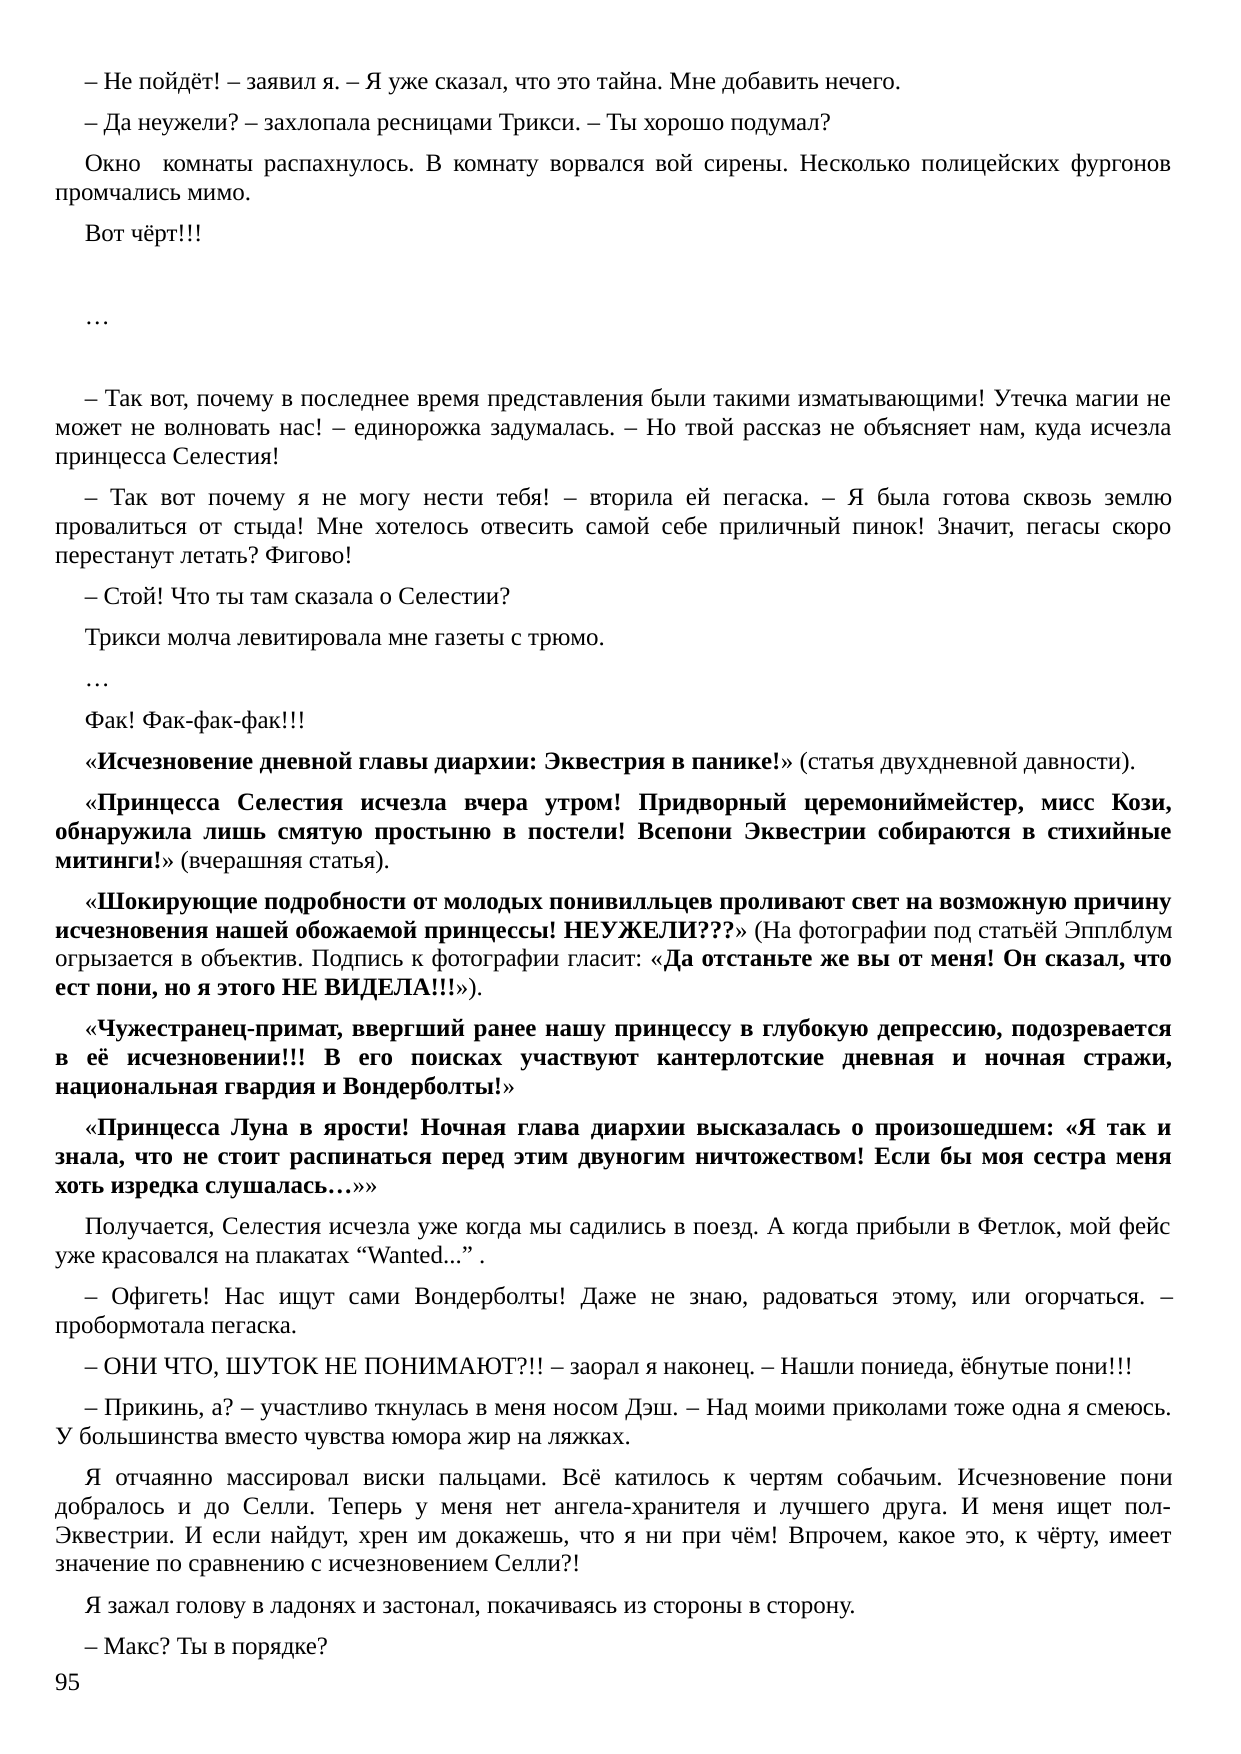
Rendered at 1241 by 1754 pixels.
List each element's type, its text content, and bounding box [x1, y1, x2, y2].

text «Исчезновение дневной главы диархии: Эквестрия в панике!» (статья двухдневной давности). [55, 746, 1173, 775]
text Фак! Фак-фак-фак!!! [55, 705, 1173, 733]
text – Макс? Ты в порядке? [55, 1631, 1173, 1660]
text Трикси молча левитировала мне газеты с трюмо. [55, 622, 1173, 651]
text «Чужестранец-примат, ввергший ранее нашу принцессу в глубокую депрессию, подозревается в её исчезновении!!! В его поисках участвуют кантерлотские дневная и ночная стражи, национальная гвардия и Вондерболты!» [55, 1013, 1173, 1100]
text Я зажал голову в ладонях и застонал, покачиваясь из стороны в сторону. [55, 1590, 1173, 1618]
text Вот чёрт!!! [55, 218, 1173, 247]
text «Шокирующие подробности от молодых понивилльцев проливают свет на возможную причину исчезновения нашей обожаемой принцессы! НЕУЖЕЛИ???» (На фотографии под статьёй Эпплблум огрызается в объектив. Подпись к фотографии гласит: «Да отстаньте же вы от меня! Он сказал, что ест пони, но я этого НЕ ВИДЕЛА!!!»). [55, 886, 1173, 1001]
text Я отчаянно массировал виски пальцами. Всё катилось к чертям собачьим. Исчезновение пони добралось и до Селли. Теперь у меня нет ангела-хранителя и лучшего друга. И меня ищет пол-Эквестрии. И если найдут, хрен им докажешь, что я ни при чём! Впрочем, какое это, к чёрту, имеет значение по сравнению с исчезновением Селли?! [55, 1462, 1173, 1577]
text – ОНИ ЧТО, ШУТОК НЕ ПОНИМАЮТ?!! – заорал я наконец. – Нашли пониеда, ёбнутые пони!!! [55, 1351, 1173, 1380]
text – Так вот почему я не могу нести тебя! – вторила ей пегаска. – Я была готова сквозь землю провалиться от стыда! Мне хотелось отвесить самой себе приличный пинок! Значит, пегасы скоро перестанут летать? Фигово! [55, 482, 1173, 568]
text – Не пойдёт! – заявил я. – Я уже сказал, что это тайна. Мне добавить нечего. [55, 66, 1173, 95]
text Окно комнаты распахнулось. В комнату ворвался вой сирены. Несколько полицейских фургонов промчались мимо. [55, 148, 1173, 206]
text – Стой! Что ты там сказала о Селестии? [55, 581, 1173, 610]
text – Да неужели? – захлопала ресницами Трикси. – Ты хорошо подумал? [55, 107, 1173, 136]
text – Офигеть! Нас ищут сами Вондерболты! Даже не знаю, радоваться этому, или огорчаться. – пробормотала пегаска. [55, 1281, 1173, 1338]
text «Принцесса Луна в ярости! Ночная глава диархии высказалась о произошедшем: «Я так и знала, что не стоит распинаться перед этим двуногим ничтожеством! Если бы моя сестра меня хоть изредка слушалась…»» [55, 1112, 1173, 1198]
text – Прикинь, а? – участливо ткнулась в меня носом Дэш. – Над моими приколами тоже одна я смеюсь. У большинства вместо чувства юмора жир на ляжках. [55, 1392, 1173, 1450]
text «Принцесса Селестия исчезла вчера утром! Придворный церемониймейстер, мисс Кози, обнаружила лишь смятую простыню в постели! Всепони Эквестрии собираются в стихийные митинги!» (вчерашняя статья). [55, 787, 1173, 873]
text – Так вот, почему в последнее время представления были такими изматывающими! Утечка магии не может не волновать нас! – единорожка задумалась. – Но твой рассказ не объясняет нам, куда исчезла принцесса Селестия! [55, 383, 1173, 470]
text Получается, Селестия исчезла уже когда мы садились в поезд. А когда прибыли в Фетлок, мой фейс уже красовался на плакатах “Wanted...” . [55, 1211, 1173, 1268]
text … [55, 663, 1173, 692]
text … [55, 301, 1173, 330]
